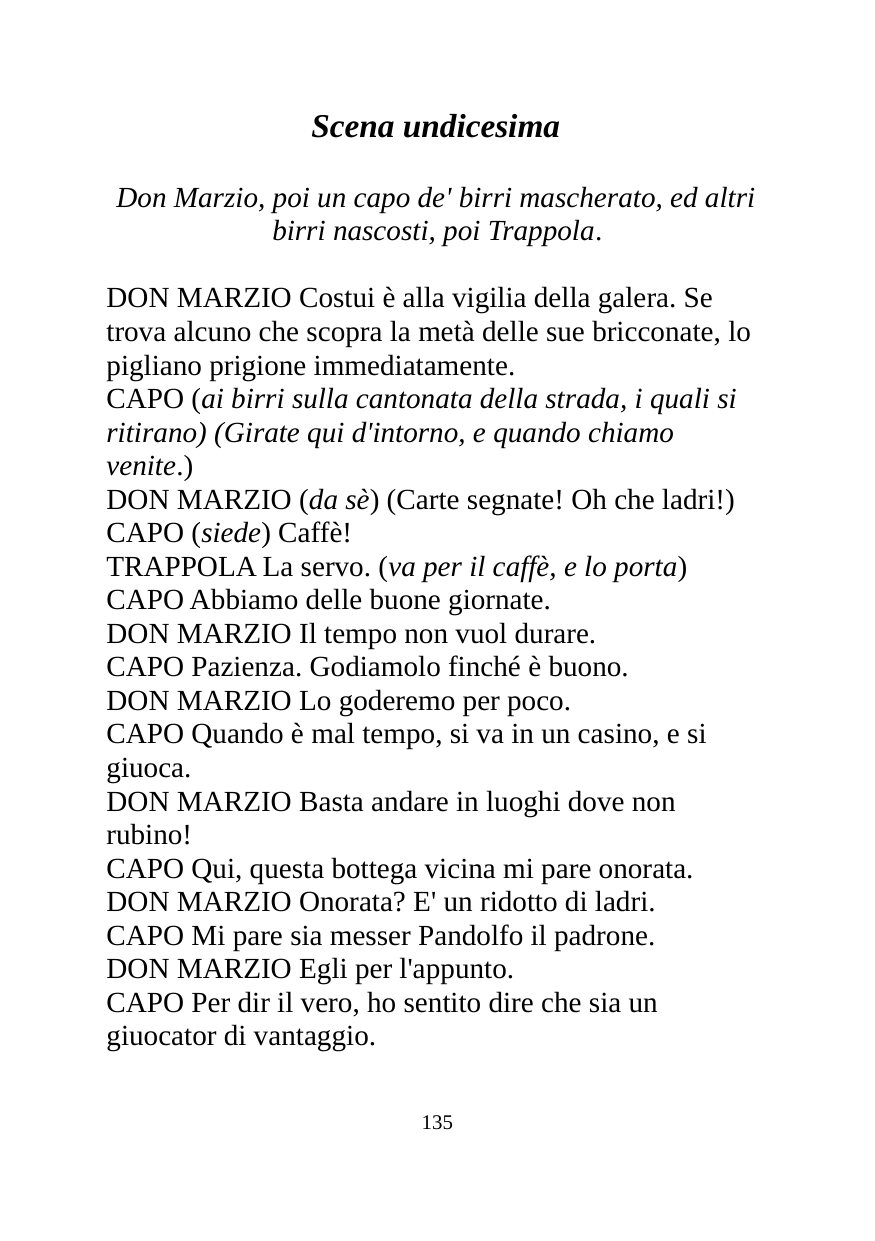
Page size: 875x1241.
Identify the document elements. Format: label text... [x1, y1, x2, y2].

text CAPO Pazienza. Godiamolo finché è buono. [106, 649, 768, 683]
text DON MARZIO (da sè) (Carte segnate! Oh che ladri!) [106, 482, 768, 515]
subtitle Scena undicesima [106, 106, 768, 144]
text CAPO Qui, questa bottega vicina mi pare onorata. [106, 851, 768, 884]
text DON MARZIO Il tempo non vuol durare. [106, 616, 768, 649]
text Don Marzio, poi un capo de' birri mascherato, ed altri birri nascosti, poi Trappola. [106, 180, 768, 247]
text DON MARZIO Basta andare in luoghi dove non rubino! [106, 784, 768, 851]
text DON MARZIO Onorata? E' un ridotto di ladri. [106, 884, 768, 918]
text CAPO Per dir il vero, ho sentito dire che sia un giuocator di vantaggio. [106, 985, 768, 1052]
text CAPO (siede) Caffè! [106, 515, 768, 549]
text CAPO Quando è mal tempo, si va in un casino, e si giuoca. [106, 717, 768, 784]
text DON MARZIO Lo goderemo per poco. [106, 683, 768, 717]
text TRAPPOLA La servo. (va per il caffè, e lo porta) [106, 549, 768, 582]
text CAPO (ai birri sulla cantonata della strada, i quali si ritirano) (Girate qui d'intorno, e quando chiamo venite.) [106, 381, 768, 482]
text DON MARZIO Egli per l'appunto. [106, 951, 768, 985]
text DON MARZIO Costui è alla vigilia della galera. Se trova alcuno che scopra la metà delle sue bricconate, lo pigliano prigione immediatamente. [106, 281, 768, 381]
text CAPO Abbiamo delle buone giornate. [106, 582, 768, 616]
text CAPO Mi pare sia messer Pandolfo il padrone. [106, 918, 768, 951]
